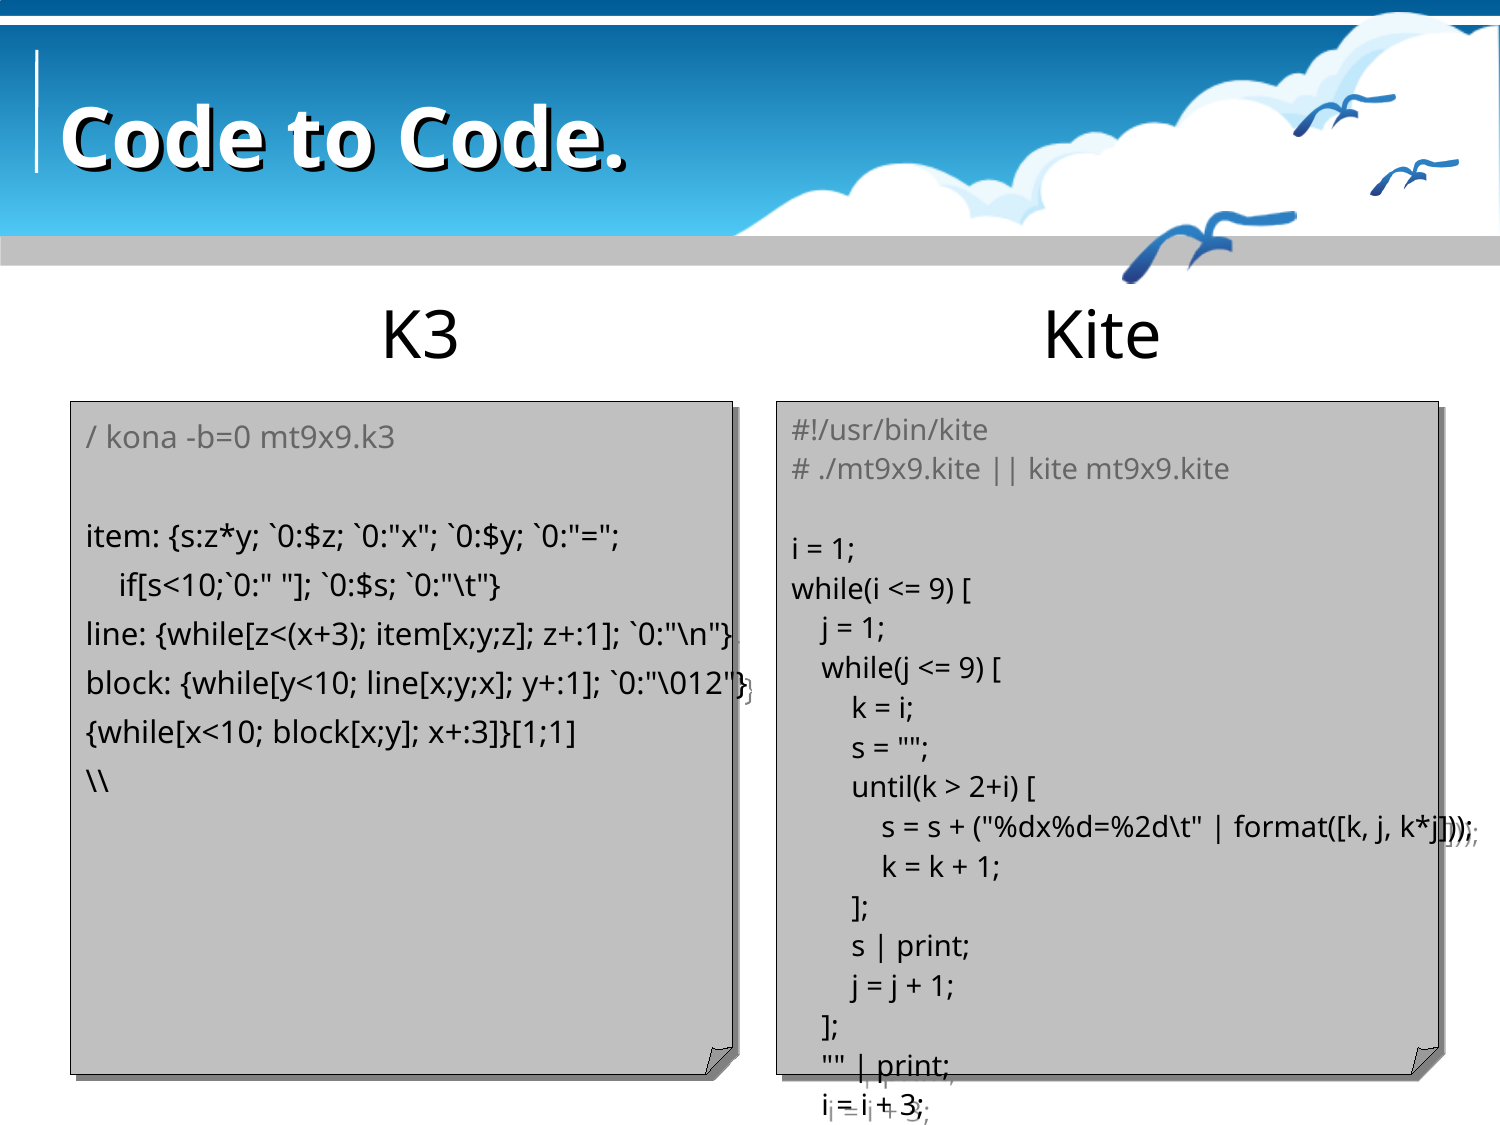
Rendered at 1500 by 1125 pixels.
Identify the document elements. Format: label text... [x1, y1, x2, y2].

text_box K3 [366, 283, 491, 388]
picture [730, 12, 1500, 284]
text_box Kite [1027, 283, 1205, 388]
text_box / kona -b=0 mt9x9.k3 item: {s:z*y; `0:$z; `0:"x"; `0:$y; `0:"="; if[s<10;`0:" "]; `0:$s; `0:"\t"} line: {while[z<(x+3); item[x;y;z]; z+:1]; `0:"\n"} block: {while[y<10; line[x;y;x]; y+:1]; `0:"\012"} {while[x<10; block[x;y]; x+:3]}[1;1] \\ [70, 401, 733, 1075]
text_box #!/usr/bin/kite # ./mt9x9.kite || kite mt9x9.kite i = 1; while(i <= 9) [ j = 1; while(j <= 9) [ k = i; s = ""; until(k > 2+i) [ s = s + ("%dx%d=%2d\t" | format([k, j, k*j])); k = k + 1; ]; s | print; j = j + 1; ]; "" | print; i = i + 3; ]; [776, 401, 1439, 1075]
title Code to Code. [59, 86, 1465, 186]
